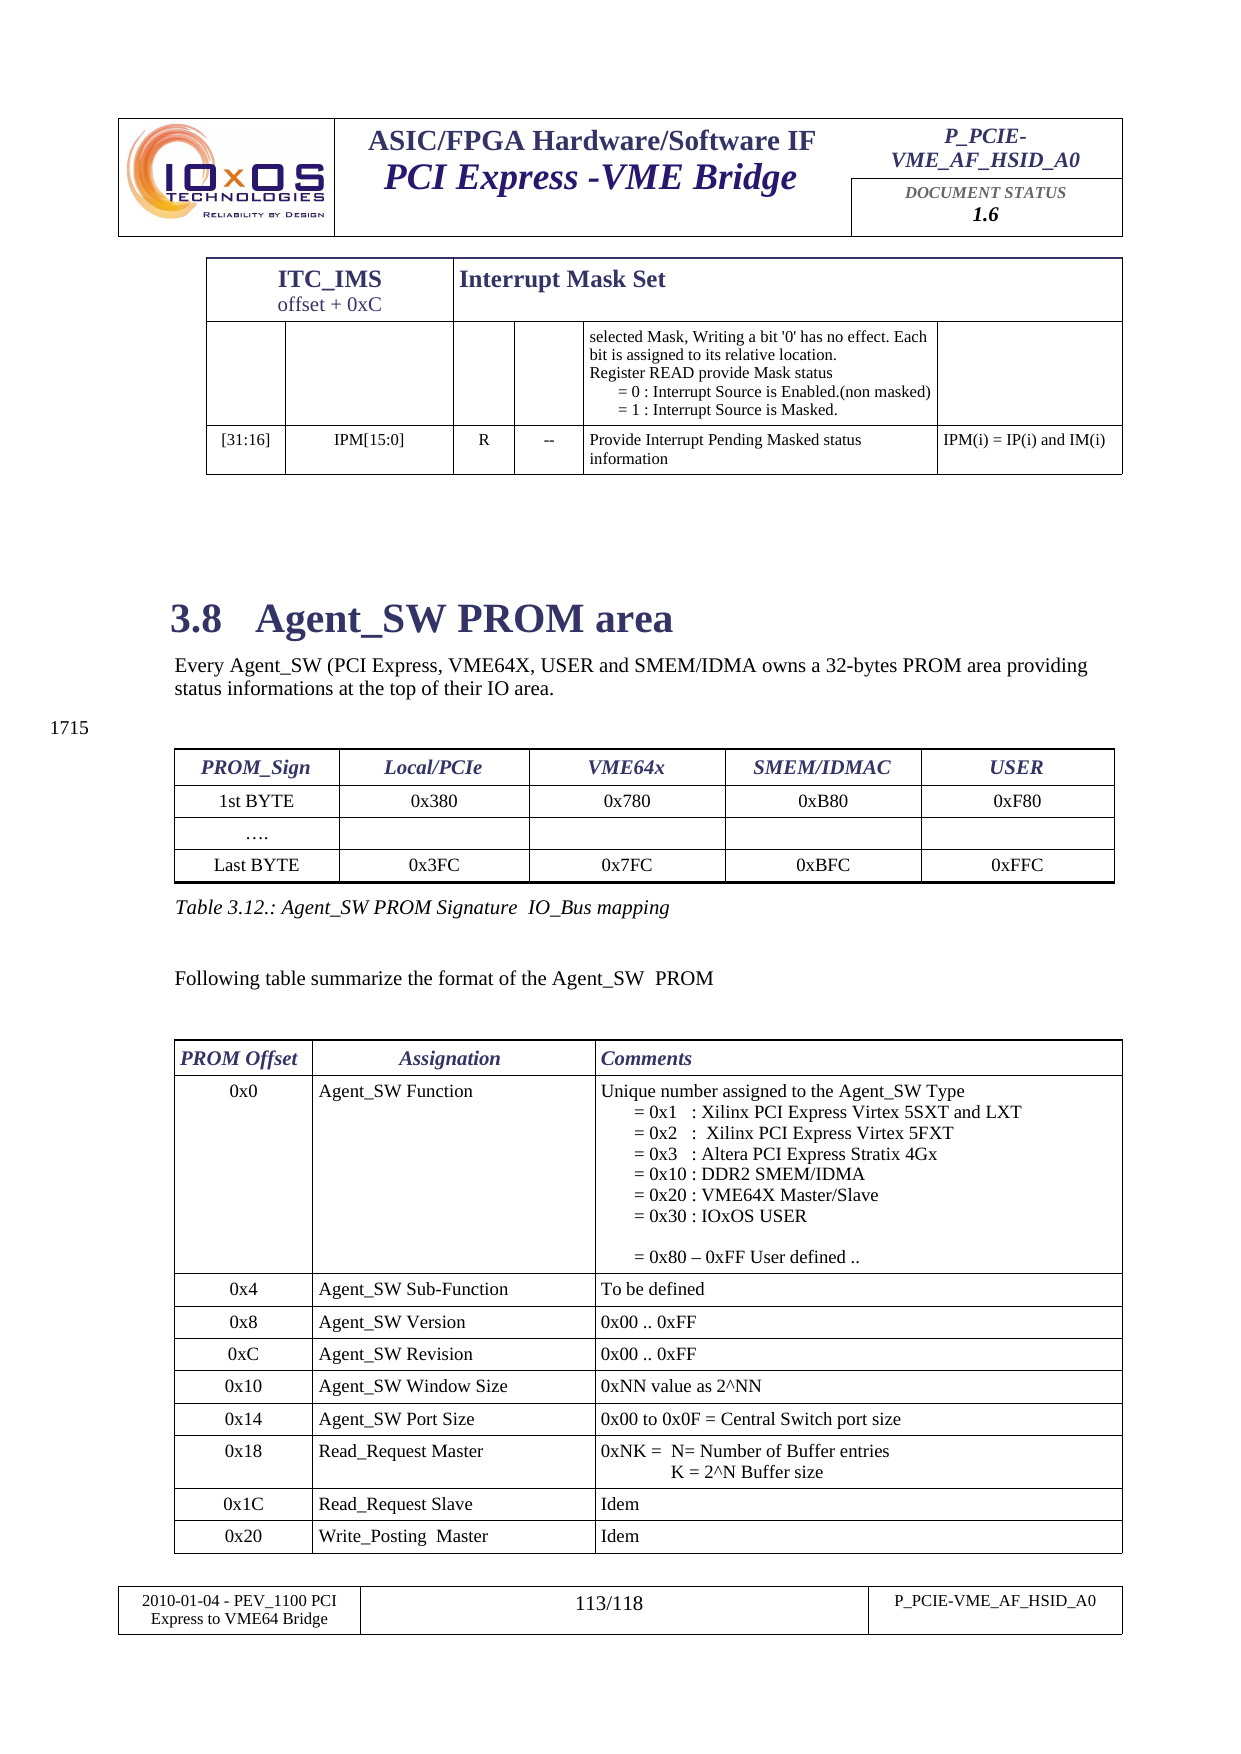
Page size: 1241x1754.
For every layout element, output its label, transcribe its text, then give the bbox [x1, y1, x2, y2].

table_cell Agent_SW Revision [313, 1339, 595, 1370]
table_cell Read_Request Master [313, 1436, 595, 1488]
table_cell Agent_SW Sub-Function [313, 1274, 595, 1306]
table_cell Idem [596, 1521, 1122, 1552]
table_cell Unique number assigned to the Agent_SW Type = 0x1 : Xilinx PCI Express Virtex 5SXT and LXT = 0x2 : Xilinx PCI Express Virtex 5FXT = 0x3 : Altera PCI Express Stratix 4Gx = 0x10 : DDR2 SMEM/IDMA = 0x20 : VME64X Master/Slave = 0x30 : IOxOS USER = 0x80 – 0xFF User defined .. [596, 1076, 1122, 1273]
table_cell Agent_SW Port Size [313, 1404, 595, 1435]
table_cell 1st BYTE [175, 786, 339, 817]
text Table 3.12.: Agent_SW PROM Signature IO_Bus mapping [175, 896, 1122, 919]
table_cell Agent_SW Version [313, 1307, 595, 1338]
table_cell Last BYTE [175, 850, 339, 881]
table_cell 0x20 [175, 1521, 312, 1552]
table_cell Agent_SW Function [313, 1076, 595, 1273]
table_cell [515, 322, 583, 425]
table_header USER [922, 750, 1114, 784]
table_header VME64x [530, 750, 725, 784]
table_cell IPM(i) = IP(i) and IM(i) [938, 426, 1122, 473]
table_cell Agent_SW Window Size [313, 1371, 595, 1402]
table_cell 0x14 [175, 1404, 312, 1435]
text Every Agent_SW (PCI Express, VME64X, USER and SMEM/IDMA owns a 32-bytes PROM area providing status informations at the top of their IO area. [174, 653, 1122, 700]
table_header ITC_IMS offset + 0xC [207, 259, 453, 321]
table_cell Provide Interrupt Pending Masked status information [584, 426, 937, 473]
table_cell 0x3FC [340, 850, 529, 881]
table_cell Read_Request Slave [313, 1489, 595, 1520]
table_cell 0xF80 [922, 786, 1114, 817]
table_header PROM Offset [175, 1041, 312, 1075]
table_cell 0x780 [530, 786, 725, 817]
text Following table summarize the format of the Agent_SW PROM [174, 967, 1122, 990]
table_cell [340, 818, 529, 849]
table_header Comments [596, 1041, 1122, 1075]
table_cell [530, 818, 725, 849]
table_header Assignation [313, 1041, 595, 1075]
table_cell Idem [596, 1489, 1122, 1520]
table_cell 0xC [175, 1339, 312, 1370]
table_cell 0xNN value as 2^NN [596, 1371, 1122, 1402]
subtitle Agent_SW PROM area [159, 595, 1122, 641]
table_cell 0x18 [175, 1436, 312, 1488]
table_cell -- [515, 426, 583, 473]
table_cell 0x380 [340, 786, 529, 817]
table_cell 0x00 .. 0xFF [596, 1307, 1122, 1338]
table_header Local/PCIe [340, 750, 529, 784]
table_cell Write_Posting Master [313, 1521, 595, 1552]
table_cell 0x7FC [530, 850, 725, 881]
table_header PROM_Sign [175, 750, 339, 784]
table_cell 0x1C [175, 1489, 312, 1520]
table_cell To be defined [596, 1274, 1122, 1306]
table_cell R [454, 426, 514, 473]
table_cell 0x4 [175, 1274, 312, 1306]
table_cell 0x0 [175, 1076, 312, 1273]
table_header Interrupt Mask Set [454, 259, 1122, 321]
table_cell 0xFFC [922, 850, 1114, 881]
table_cell 0x10 [175, 1371, 312, 1402]
table_cell [938, 322, 1122, 425]
table_cell 0xBFC [726, 850, 921, 881]
table_cell 0xNK = N= Number of Buffer entries K = 2^N Buffer size [596, 1436, 1122, 1488]
table_cell [922, 818, 1114, 849]
table_cell [454, 322, 514, 425]
table_cell 0xB80 [726, 786, 921, 817]
table_cell [31:16] [207, 426, 285, 473]
table_cell selected Mask, Writing a bit '0' has no effect. Each bit is assigned to its relative location. Register READ provide Mask status = 0 : Interrupt Source is Enabled.(non masked) = 1 : Interrupt Source is Masked. [584, 322, 937, 425]
table_cell IPM[15:0] [286, 426, 453, 473]
table_cell [726, 818, 921, 849]
table_cell 0x00 to 0x0F = Central Switch port size [596, 1404, 1122, 1435]
table_cell …. [175, 818, 339, 849]
table_cell 0x00 .. 0xFF [596, 1339, 1122, 1370]
table_cell 0x8 [175, 1307, 312, 1338]
table_cell [286, 322, 453, 425]
picture [125, 123, 326, 222]
table_cell [207, 322, 285, 425]
table_header SMEM/IDMAC [726, 750, 921, 784]
